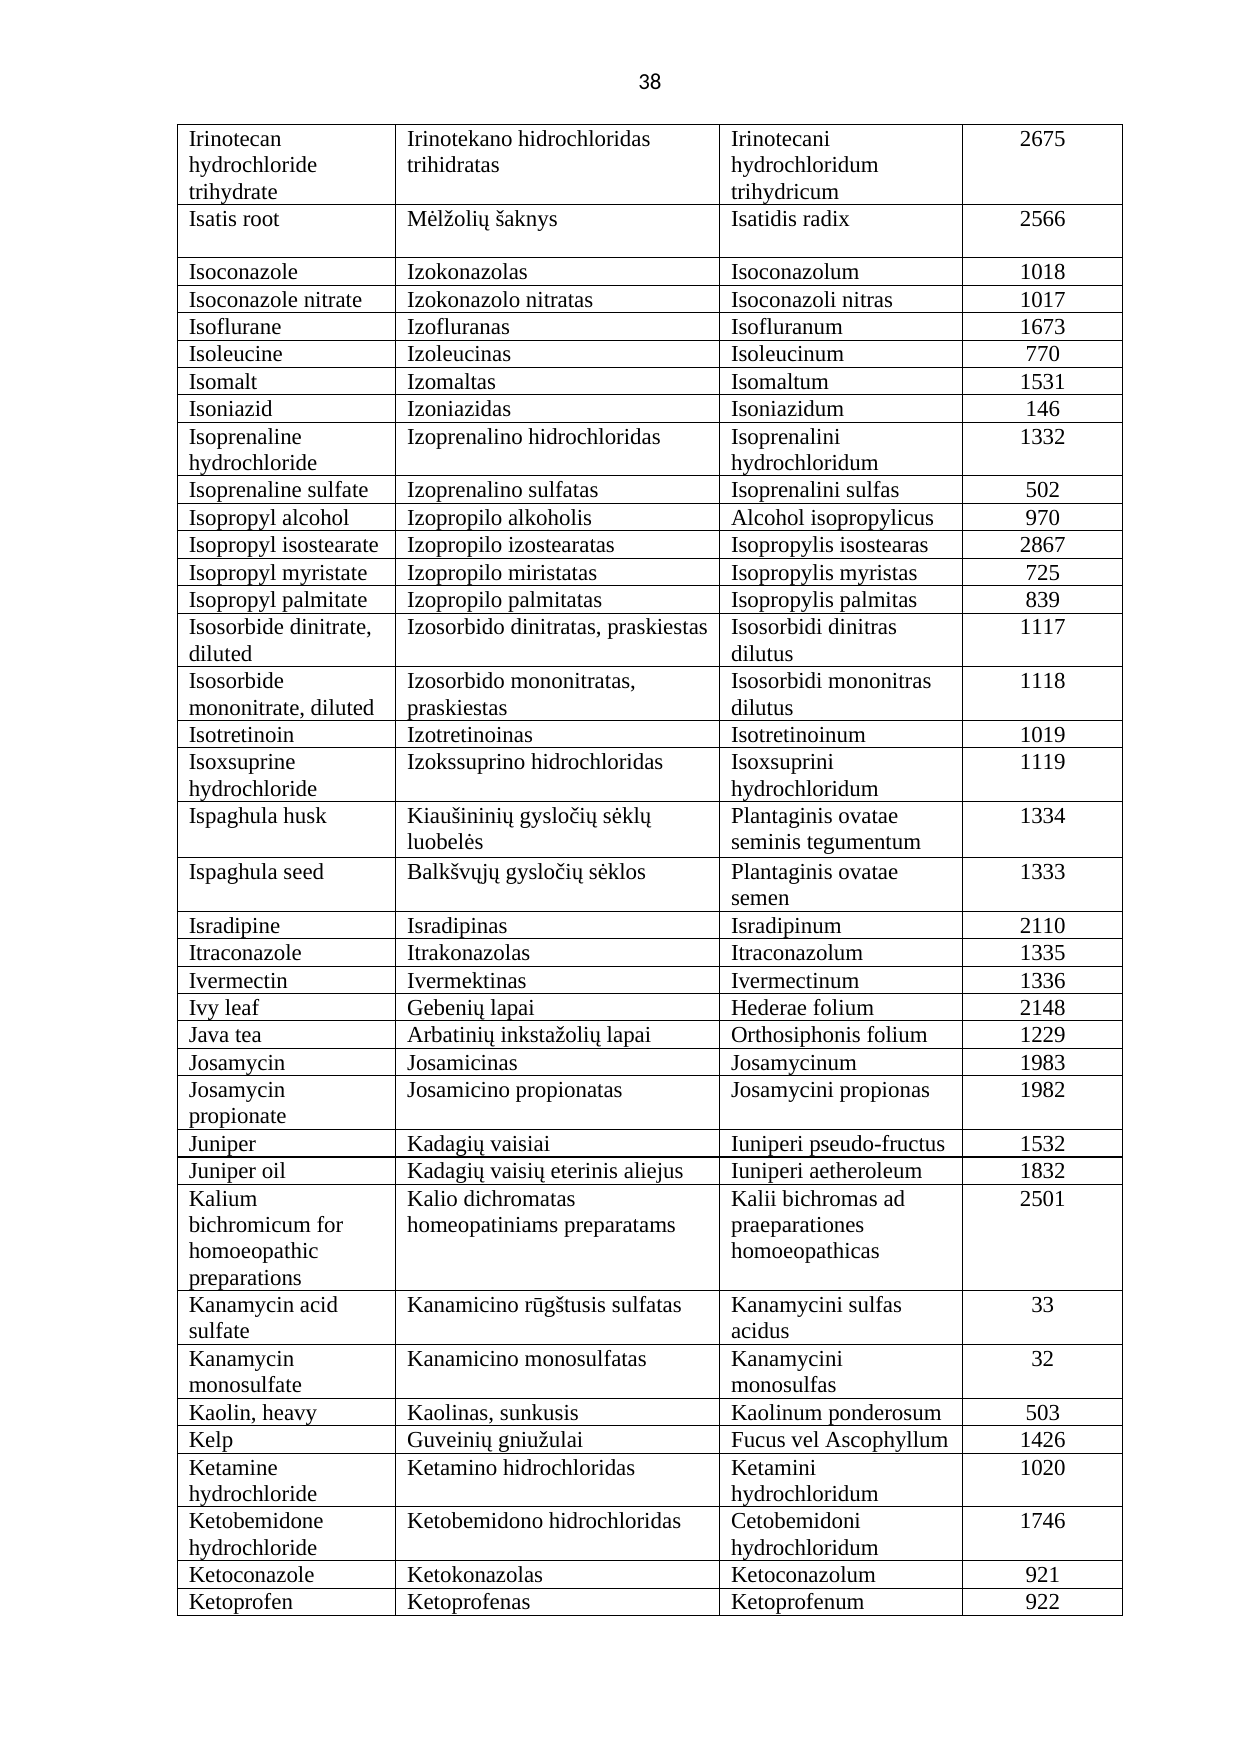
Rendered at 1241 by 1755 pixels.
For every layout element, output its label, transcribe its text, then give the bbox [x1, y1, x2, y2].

table_cell 2501 [963, 1185, 1122, 1290]
table_cell Kanamycin acid sulfate [178, 1291, 395, 1344]
table_cell Ketobemidone hydrochloride [178, 1507, 395, 1560]
table_cell 2566 [963, 205, 1122, 257]
table_cell Alcohol isopropylicus [720, 504, 962, 530]
table_cell Josamycinum [720, 1049, 962, 1075]
table_cell Ketoprofen [178, 1589, 395, 1615]
table_cell Itraconazole [178, 939, 395, 966]
table_cell Izoprenalino hidrochloridas [396, 423, 719, 475]
table_cell 1982 [963, 1076, 1122, 1129]
table_cell Kelp [178, 1426, 395, 1452]
table_cell Orthosiphonis folium [720, 1021, 962, 1048]
table_cell Isomaltum [720, 368, 962, 394]
table_cell Kaolinas, sunkusis [396, 1399, 719, 1425]
table_cell Isoconazolum [720, 258, 962, 285]
table_cell Ketamino hidrochloridas [396, 1454, 719, 1506]
table_cell Isoprenaline hydrochloride [178, 423, 395, 475]
table_cell 1531 [963, 368, 1122, 394]
table_cell 1673 [963, 313, 1122, 339]
table_cell Kalio dichromatas homeopatiniams preparatams [396, 1185, 719, 1290]
table_cell Isopropyl myristate [178, 559, 395, 585]
table_cell Isofluranum [720, 313, 962, 339]
table_cell Izoprenalino sulfatas [396, 476, 719, 503]
table_cell Itraconazolum [720, 939, 962, 966]
table_cell Isradipinum [720, 912, 962, 938]
table_cell Izokonazolo nitratas [396, 286, 719, 312]
table_cell 33 [963, 1291, 1122, 1344]
table_cell 970 [963, 504, 1122, 530]
table_cell Ispaghula seed [178, 858, 395, 911]
table_cell Isoprenalini sulfas [720, 476, 962, 503]
table_cell Isopropyl alcohol [178, 504, 395, 530]
table_cell Isoleucinum [720, 341, 962, 367]
table_cell Izoniazidas [396, 395, 719, 422]
table_cell 1334 [963, 802, 1122, 857]
table_cell Isosorbidi mononitras dilutus [720, 667, 962, 720]
table_cell Isoconazole nitrate [178, 286, 395, 312]
table_cell Ispaghula husk [178, 802, 395, 857]
table_cell Isotretinoinum [720, 721, 962, 747]
table_cell Josamycin propionate [178, 1076, 395, 1129]
table_cell Ketobemidono hidrochloridas [396, 1507, 719, 1560]
table_cell Kadagių vaisių eterinis aliejus [396, 1158, 719, 1184]
table_cell Isosorbide dinitrate, diluted [178, 614, 395, 666]
table_cell 1426 [963, 1426, 1122, 1452]
table_cell Plantaginis ovatae semen [720, 858, 962, 911]
table_cell 922 [963, 1589, 1122, 1615]
table_cell Ketokonazolas [396, 1561, 719, 1587]
table_cell Kanamycin monosulfate [178, 1345, 395, 1398]
table_cell Guveinių gniužulai [396, 1426, 719, 1452]
table_cell 1229 [963, 1021, 1122, 1048]
table_cell 146 [963, 395, 1122, 422]
table_cell 1117 [963, 614, 1122, 666]
table_cell Kiaušininių gysločių sėklų luobelės [396, 802, 719, 857]
table_cell Isopropylis myristas [720, 559, 962, 585]
table_cell 2675 [963, 125, 1122, 204]
table_cell Isomalt [178, 368, 395, 394]
table_cell Cetobemidoni hydrochloridum [720, 1507, 962, 1560]
table_cell Isoflurane [178, 313, 395, 339]
table_cell Josamycini propionas [720, 1076, 962, 1129]
table_cell Isosorbidi dinitras dilutus [720, 614, 962, 666]
table_cell 1018 [963, 258, 1122, 285]
table_cell Isradipinas [396, 912, 719, 938]
table_cell Juniper [178, 1130, 395, 1156]
table_cell Isoconazoli nitras [720, 286, 962, 312]
table_cell Plantaginis ovatae seminis tegumentum [720, 802, 962, 857]
table_cell Isradipine [178, 912, 395, 938]
table_cell Java tea [178, 1021, 395, 1048]
table_cell 1020 [963, 1454, 1122, 1506]
table_cell 2148 [963, 994, 1122, 1020]
table_cell 1017 [963, 286, 1122, 312]
table_cell Kanamycini sulfas acidus [720, 1291, 962, 1344]
table_cell 502 [963, 476, 1122, 503]
table_cell Ivy leaf [178, 994, 395, 1020]
table_cell Kaolinum ponderosum [720, 1399, 962, 1425]
table_cell Isoleucine [178, 341, 395, 367]
table_cell Izosorbido dinitratas, praskiestas [396, 614, 719, 666]
table_cell Fucus vel Ascophyllum [720, 1426, 962, 1452]
table_cell Josamicinas [396, 1049, 719, 1075]
table_cell Izopropilo miristatas [396, 559, 719, 585]
table_cell Isopropyl palmitate [178, 586, 395, 612]
table_cell 503 [963, 1399, 1122, 1425]
table_cell Ketoconazolum [720, 1561, 962, 1587]
table_cell Isoxsuprini hydrochloridum [720, 748, 962, 801]
table_cell Isoniazidum [720, 395, 962, 422]
table_cell Ivermectin [178, 967, 395, 993]
table_cell Itrakonazolas [396, 939, 719, 966]
table_cell 1019 [963, 721, 1122, 747]
table_cell Kalium bichromicum for homoeopathic preparations [178, 1185, 395, 1290]
table_cell Iuniperi aetheroleum [720, 1158, 962, 1184]
table_cell Ivermectinum [720, 967, 962, 993]
table_cell 770 [963, 341, 1122, 367]
table_cell Irinotecan hydrochloride trihydrate [178, 125, 395, 204]
table_cell Izomaltas [396, 368, 719, 394]
table_cell Ivermektinas [396, 967, 719, 993]
table_cell Izotretinoinas [396, 721, 719, 747]
table_cell Josamycin [178, 1049, 395, 1075]
table_cell Isoprenalini hydrochloridum [720, 423, 962, 475]
table_cell 1983 [963, 1049, 1122, 1075]
table_cell Kalii bichromas ad praeparationes homoeopathicas [720, 1185, 962, 1290]
table_cell Isopropyl isostearate [178, 531, 395, 558]
table_cell Ketoprofenas [396, 1589, 719, 1615]
table_cell Kanamycini monosulfas [720, 1345, 962, 1398]
table_cell Izopropilo alkoholis [396, 504, 719, 530]
table_cell Kanamicino rūgštusis sulfatas [396, 1291, 719, 1344]
table_cell 1336 [963, 967, 1122, 993]
table_cell 921 [963, 1561, 1122, 1587]
table_cell 2867 [963, 531, 1122, 558]
table_cell 2110 [963, 912, 1122, 938]
table_cell Kadagių vaisiai [396, 1130, 719, 1156]
table_cell 1333 [963, 858, 1122, 911]
table_cell Gebenių lapai [396, 994, 719, 1020]
table_cell Isatidis radix [720, 205, 962, 257]
table_cell Isatis root [178, 205, 395, 257]
table_cell Izopropilo izostearatas [396, 531, 719, 558]
table_cell 1832 [963, 1158, 1122, 1184]
table_cell 839 [963, 586, 1122, 612]
table_cell Izopropilo palmitatas [396, 586, 719, 612]
table_cell Izokssuprino hidrochloridas [396, 748, 719, 801]
table_cell 1746 [963, 1507, 1122, 1560]
table_cell Irinotecani hydrochloridum trihydricum [720, 125, 962, 204]
table_cell Isoconazole [178, 258, 395, 285]
table_cell 725 [963, 559, 1122, 585]
table_cell 1335 [963, 939, 1122, 966]
table_cell 32 [963, 1345, 1122, 1398]
table_cell 1119 [963, 748, 1122, 801]
table_cell Izoleucinas [396, 341, 719, 367]
table_cell 1332 [963, 423, 1122, 475]
table_cell Ketoconazole [178, 1561, 395, 1587]
table_cell Isosorbide mononitrate, diluted [178, 667, 395, 720]
table_cell Ketamine hydrochloride [178, 1454, 395, 1506]
table_cell Irinotekano hidrochloridas trihidratas [396, 125, 719, 204]
table_cell Isoniazid [178, 395, 395, 422]
table_cell Izokonazolas [396, 258, 719, 285]
table_cell 1532 [963, 1130, 1122, 1156]
table_cell Isoxsuprine hydrochloride [178, 748, 395, 801]
table_cell 1118 [963, 667, 1122, 720]
table_cell Iuniperi pseudo-fructus [720, 1130, 962, 1156]
table_cell Hederae folium [720, 994, 962, 1020]
table_cell Izofluranas [396, 313, 719, 339]
table_cell Isoprenaline sulfate [178, 476, 395, 503]
table_cell Isopropylis isostearas [720, 531, 962, 558]
table_cell Isopropylis palmitas [720, 586, 962, 612]
table_cell Kanamicino monosulfatas [396, 1345, 719, 1398]
table_cell Izosorbido mononitratas, praskiestas [396, 667, 719, 720]
table_cell Juniper oil [178, 1158, 395, 1184]
table_cell Josamicino propionatas [396, 1076, 719, 1129]
table_cell Isotretinoin [178, 721, 395, 747]
table_cell Mėlžolių šaknys [396, 205, 719, 257]
table_cell Ketoprofenum [720, 1589, 962, 1615]
table_cell Ketamini hydrochloridum [720, 1454, 962, 1506]
table_cell Arbatinių inkstažolių lapai [396, 1021, 719, 1048]
table_cell Kaolin, heavy [178, 1399, 395, 1425]
table_cell Balkšvųjų gysločių sėklos [396, 858, 719, 911]
